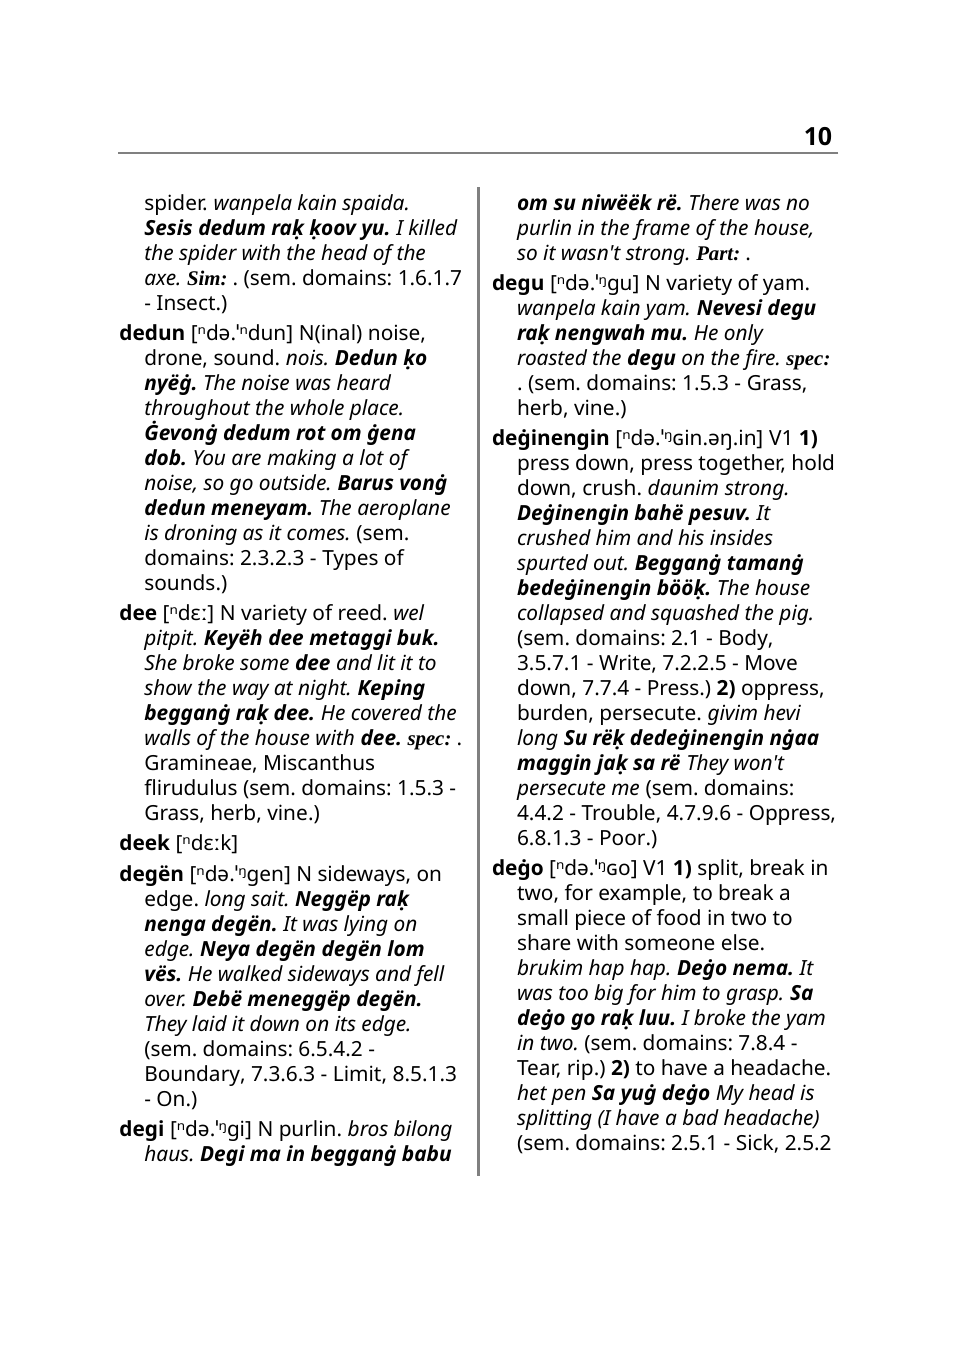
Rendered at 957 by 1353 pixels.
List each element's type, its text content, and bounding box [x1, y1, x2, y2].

text deġo [ⁿdə.ˈᵑɢo] V1 1) split, break in two, for example, to break a small piece of food in two to share with someone else. brukim hap hap. Deġo nema. It was too big for him to grasp. Sa deġo go raḳ luu. I broke the yam in two. (sem. domains: 7.8.4 - Tear, rip.) 2) to have a headache. het pen Sa yuġ deġo My head is splitting (I have a bad headache) (sem. domains: 2.5.1 - Sick, 2.5.2 [492, 853, 837, 1160]
text dee [ⁿdɛː] N variety of reed. wel pitpit. Keyëh dee metaggi buk. She broke some dee and lit it to show the way at night. Keping begganġ raḳ dee. He covered the walls of the house with dee. spec: . Gramineae, Miscanthus flirudulus (sem. domains: 1.5.3 - Grass, herb, vine.) [119, 597, 465, 828]
text degën [ⁿdə.ˈᵑɡen] N sideways, on edge. long sait. Neggëp raḳ nenga degën. It was lying on edge. Neya degën degën lom vës. He walked sideways and fell over. Debë meneggëp degën. They laid it down on its edge. (sem. domains: 6.5.4.2 - Boundary, 7.3.6.3 - Limit, 8.5.1.3 - On.) [119, 858, 465, 1113]
text degi [ⁿdə.ˈᵑɡi] N purlin. bros bilong haus. Degi ma in begganġ babu [119, 1113, 465, 1170]
text deek [ⁿdɛːk] [119, 828, 465, 858]
text om su niwëëk rë. There was no purlin in the frame of the house, so it wasn't strong. Part: . [492, 188, 837, 267]
text degu [ⁿdə.ˈᵑɡu] N variety of yam. wanpela kain yam. Nevesi degu raḳ nengwah mu. He only roasted the degu on the fire. spec: . (sem. domains: 1.5.3 - Grass, herb, vine.) [492, 267, 837, 422]
text dedun [ⁿdə.ˈⁿdun] N(inal) noise, drone, sound. nois. Dedun ḳo nyëġ. The noise was heard throughout the whole place. Ġevonġ dedum rot om ġena dob. You are making a lot of noise, so go outside. Barus vonġ dedun meneyam. The aeroplane is droning as it comes. (sem. domains: 2.3.2.3 - Types of sounds.) [119, 317, 465, 597]
text deġinengin [ⁿdə.ˈᵑɢin.əŋ.in] V1 1) press down, press together, hold down, crush. daunim strong. Deġinengin bahë pesuv. It crushed him and his insides spurted out. Begganġ tamanġ bedeġinengin bööḳ. The house collapsed and squashed the pig. (sem. domains: 2.1 - Body, 3.5.7.1 - Write, 7.2.2.5 - Move down, 7.7.4 - Press.) 2) oppress, burden, persecute. givim hevi long Su rëḳ dedeġinengin nġaa maggin jaḳ sa rë They won't persecute me (sem. domains: 4.4.2 - Trouble, 4.7.9.6 - Oppress, 6.8.1.3 - Poor.) [492, 422, 837, 853]
text spider. wanpela kain spaida. Sesis dedum raḳ ḳoov yu. I killed the spider with the head of the axe. Sim: . (sem. domains: 1.6.1.7 - Insect.) [119, 188, 465, 317]
